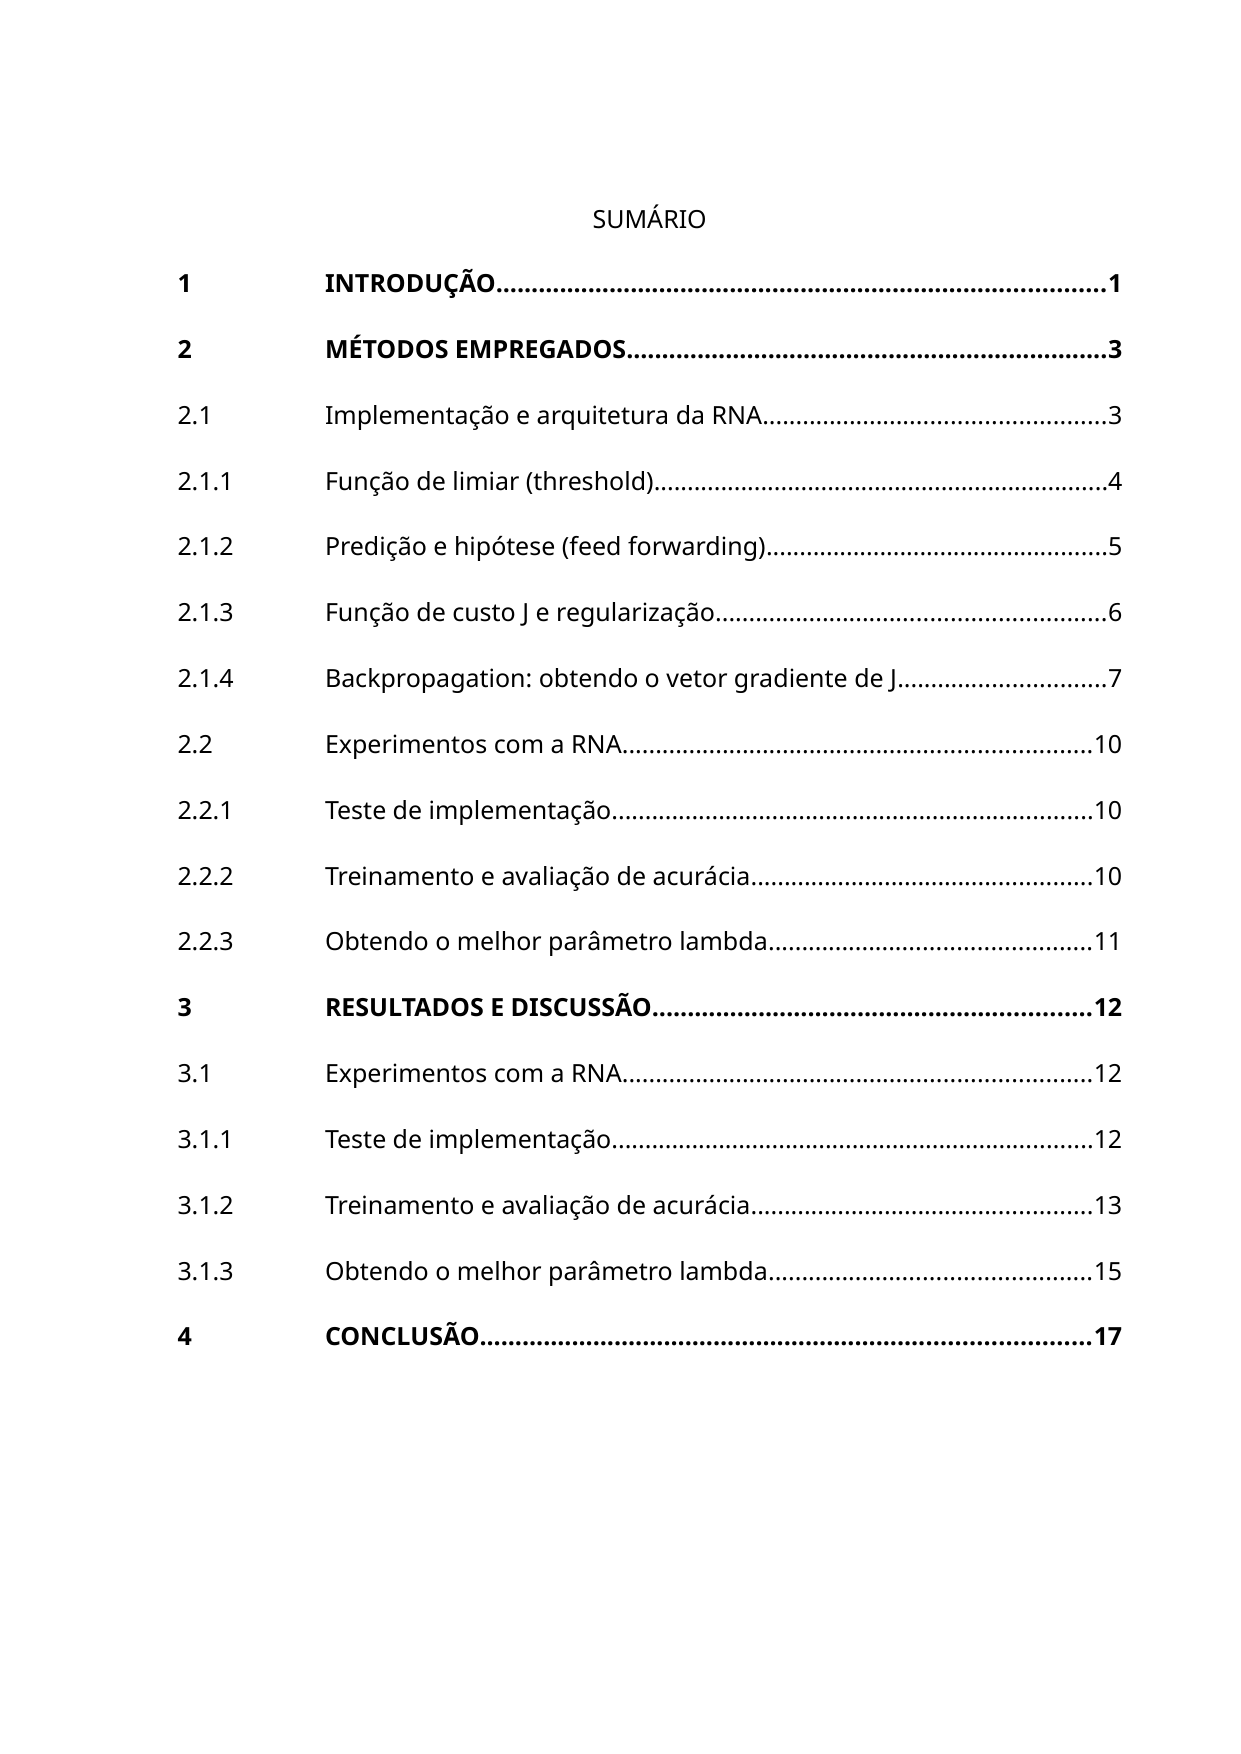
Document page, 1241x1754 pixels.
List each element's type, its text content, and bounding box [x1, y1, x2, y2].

text 2.1 Implementação e arquitetura da RNA 3 [177, 397, 1122, 431]
text 2 MÉTODOS EMPREGADOS 3 [177, 332, 1122, 366]
text 2.2 Experimentos com a RNA 10 [177, 727, 1122, 761]
text 1 INTRODUÇÃO 1 [177, 266, 1122, 300]
text 2.1.3 Função de custo J e regularização 6 [177, 595, 1122, 629]
text 3.1.1 Teste de implementação 12 [177, 1122, 1122, 1156]
text 2.2.2 Treinamento e avaliação de acurácia 10 [177, 858, 1122, 892]
text 2.2.3 Obtendo o melhor parâmetro lambda 11 [177, 924, 1122, 958]
text 2.1.4 Backpropagation: obtendo o vetor gradiente de J 7 [177, 661, 1122, 695]
subtitle SUMÁRIO [177, 202, 1122, 236]
text 2.1.1 Função de limiar (threshold) 4 [177, 463, 1122, 497]
text 2.2.1 Teste de implementação 10 [177, 792, 1122, 826]
text 3.1.2 Treinamento e avaliação de acurácia 13 [177, 1187, 1122, 1221]
text 3 RESULTADOS E DISCUSSÃO 12 [177, 990, 1122, 1024]
text 2.1.2 Predição e hipótese (feed forwarding) 5 [177, 529, 1122, 563]
text 3.1.3 Obtendo o melhor parâmetro lambda 15 [177, 1253, 1122, 1287]
text 4 CONCLUSÃO 17 [177, 1319, 1122, 1353]
text 3.1 Experimentos com a RNA 12 [177, 1056, 1122, 1090]
